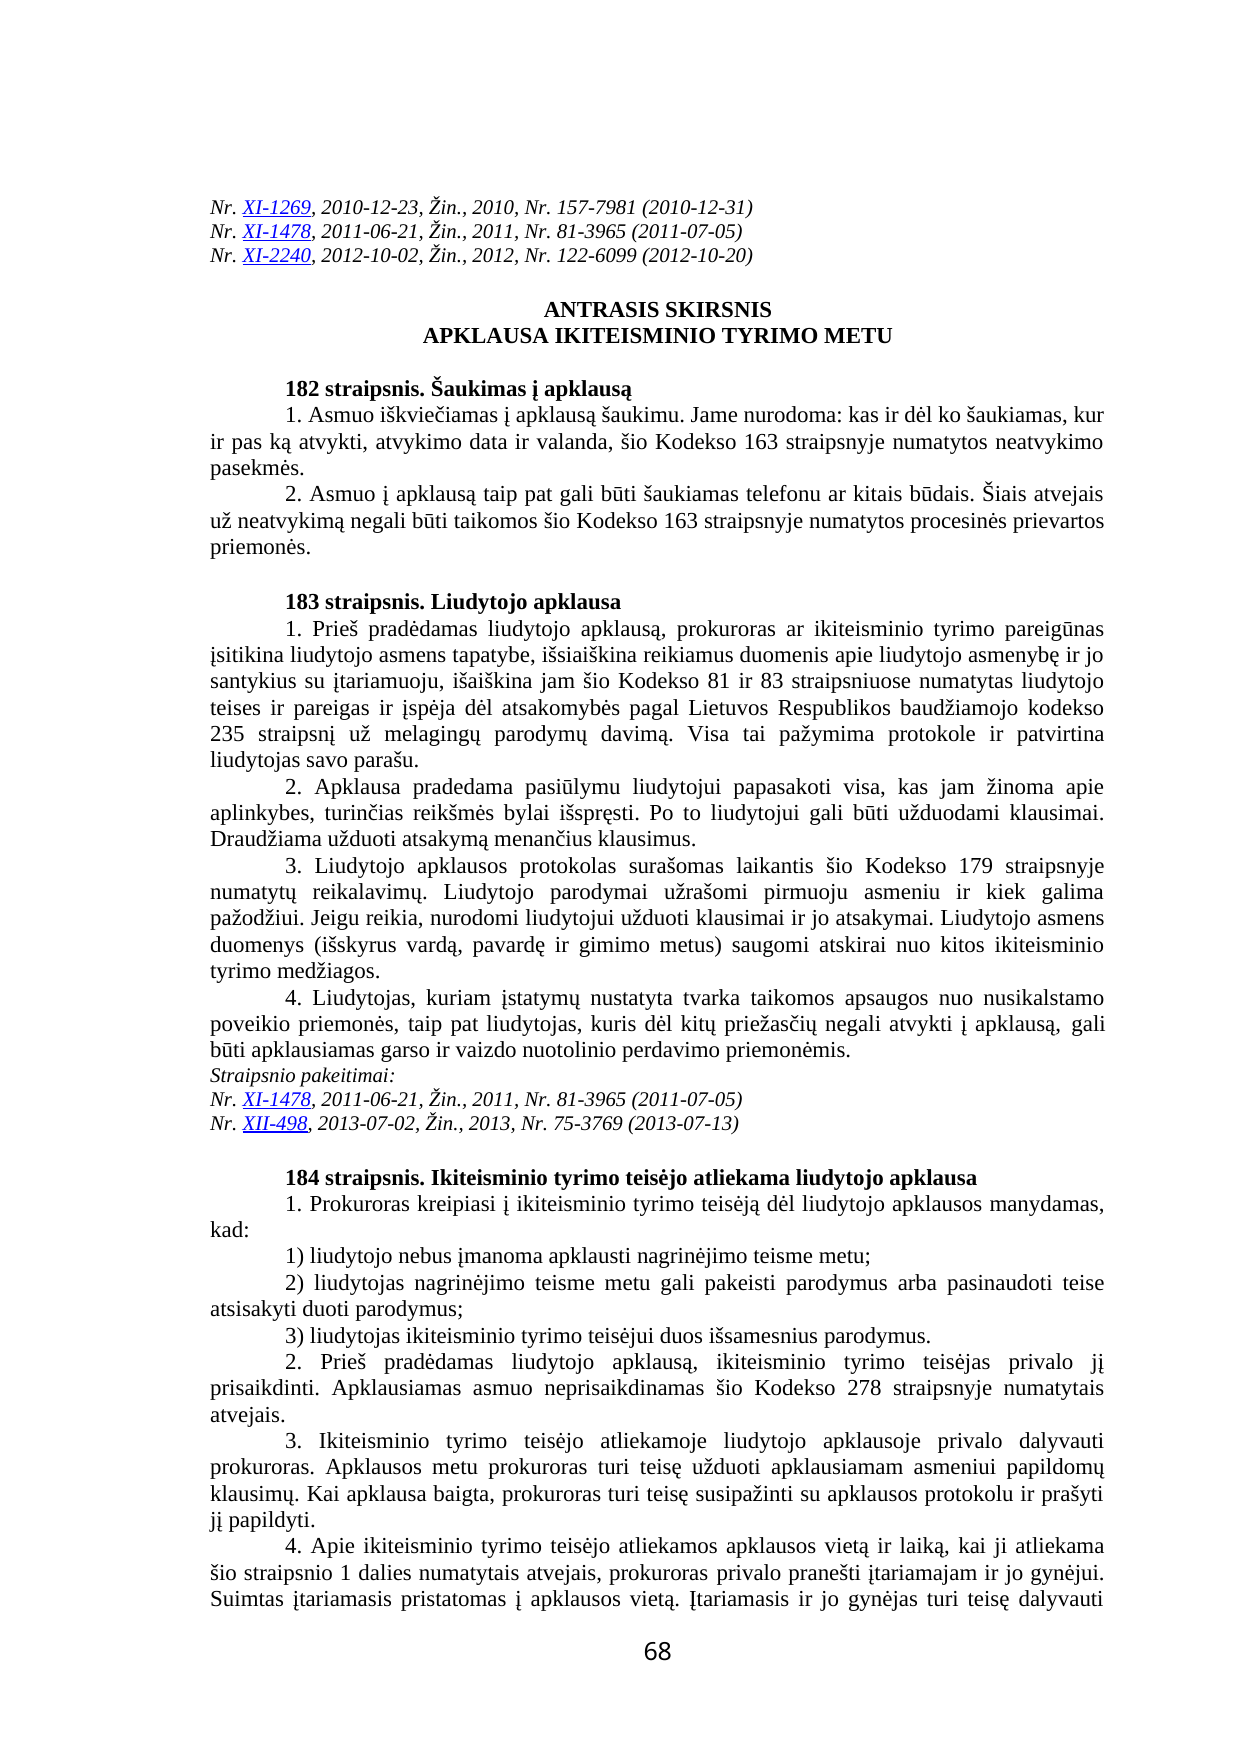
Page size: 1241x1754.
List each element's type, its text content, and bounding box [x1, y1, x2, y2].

text 1) liudytojo nebus įmanoma apklausti nagrinėjimo teisme metu; [210, 1243, 1106, 1269]
text Apklausa ikiteisminio tyrimo metu [210, 322, 1106, 349]
text 1. Prokuroras kreipiasi į ikiteisminio tyrimo teisėją dėl liudytojo apklausos manydamas, kad: [210, 1190, 1106, 1243]
text 2. Asmuo į apklausą taip pat gali būti šaukiamas telefonu ar kitais būdais. Šiais atvejais už neatvykimą negali būti taikomos šio Kodekso 163 straipsnyje numatytos procesinės prievartos priemonės. [210, 480, 1106, 559]
text ANTRASIS SKIRSNIS [210, 296, 1106, 322]
text 2) liudytojas nagrinėjimo teisme metu gali pakeisti parodymus arba pasinaudoti teise atsisakyti duoti parodymus; [210, 1269, 1106, 1322]
text 3) liudytojas ikiteisminio tyrimo teisėjui duos išsamesnius parodymus. [210, 1322, 1106, 1348]
text Nr. XI-1478, 2011-06-21, Žin., 2011, Nr. 81-3965 (2011-07-05) [210, 1087, 1106, 1111]
text 184 straipsnis. Ikiteisminio tyrimo teisėjo atliekama liudytojo apklausa [210, 1163, 1106, 1190]
text 4. Apie ikiteisminio tyrimo teisėjo atliekamos apklausos vietą ir laiką, kai ji atliekama šio straipsnio 1 dalies numatytais atvejais, prokuroras privalo pranešti įtariamajam ir jo gynėjui. Suimtas įtariamasis pristatomas į apklausos vietą. Įtariamasis ir jo gynėjas turi teisę dalyvauti [210, 1532, 1106, 1612]
text Nr. XI-1478, 2011-06-21, Žin., 2011, Nr. 81-3965 (2011-07-05) [210, 219, 1106, 243]
text Nr. XI-2240, 2012-10-02, Žin., 2012, Nr. 122-6099 (2012-10-20) [210, 243, 1106, 267]
text 1. Asmuo iškviečiamas į apklausą šaukimu. Jame nurodoma: kas ir dėl ko šaukiamas, kur ir pas ką atvykti, atvykimo data ir valanda, šio Kodekso 163 straipsnyje numatytos neatvykimo pasekmės. [210, 401, 1106, 480]
text 4. Liudytojas, kuriam įstatymų nustatyta tvarka taikomos apsaugos nuo nusikalstamo poveikio priemonės, taip pat liudytojas, kuris dėl kitų priežasčių negali atvykti į apklausą, gali būti apklausiamas garso ir vaizdo nuotolinio perdavimo priemonėmis. [210, 983, 1106, 1063]
text 3. Liudytojo apklausos protokolas surašomas laikantis šio Kodekso 179 straipsnyje numatytų reikalavimų. Liudytojo parodymai užrašomi pirmuoju asmeniu ir kiek galima pažodžiui. Jeigu reikia, nurodomi liudytojui užduoti klausimai ir jo atsakymai. Liudytojo asmens duomenys (išskyrus vardą, pavardę ir gimimo metus) saugomi atskirai nuo kitos ikiteisminio tyrimo medžiagos. [210, 852, 1106, 983]
text Nr. XI-1269, 2010-12-23, Žin., 2010, Nr. 157-7981 (2010-12-31) [210, 195, 1106, 219]
text 2. Apklausa pradedama pasiūlymu liudytojui papasakoti visa, kas jam žinoma apie aplinkybes, turinčias reikšmės bylai išspręsti. Po to liudytojui gali būti užduodami klausimai. Draudžiama užduoti atsakymą menančius klausimus. [210, 773, 1106, 852]
text Straipsnio pakeitimai: [210, 1063, 1106, 1087]
text 2. Prieš pradėdamas liudytojo apklausą, ikiteisminio tyrimo teisėjas privalo jį prisaikdinti. Apklausiamas asmuo neprisaikdinamas šio Kodekso 278 straipsnyje numatytais atvejais. [210, 1348, 1106, 1427]
text 182 straipsnis. Šaukimas į apklausą [210, 375, 1106, 401]
text 1. Prieš pradėdamas liudytojo apklausą, prokuroras ar ikiteisminio tyrimo pareigūnas įsitikina liudytojo asmens tapatybe, išsiaiškina reikiamus duomenis apie liudytojo asmenybę ir jo santykius su įtariamuoju, išaiškina jam šio Kodekso 81 ir 83 straipsniuose numatytas liudytojo teises ir pareigas ir įspėja dėl atsakomybės pagal Lietuvos Respublikos baudžiamojo kodekso 235 straipsnį už melagingų parodymų davimą. Visa tai pažymima protokole ir patvirtina liudytojas savo parašu. [210, 614, 1106, 773]
text 3. Ikiteisminio tyrimo teisėjo atliekamoje liudytojo apklausoje privalo dalyvauti prokuroras. Apklausos metu prokuroras turi teisę užduoti apklausiamam asmeniui papildomų klausimų. Kai apklausa baigta, prokuroras turi teisę susipažinti su apklausos protokolu ir prašyti jį papildyti. [210, 1427, 1106, 1532]
text Nr. XII-498, 2013-07-02, Žin., 2013, Nr. 75-3769 (2013-07-13) [210, 1111, 1106, 1135]
text 183 straipsnis. Liudytojo apklausa [210, 588, 1106, 614]
